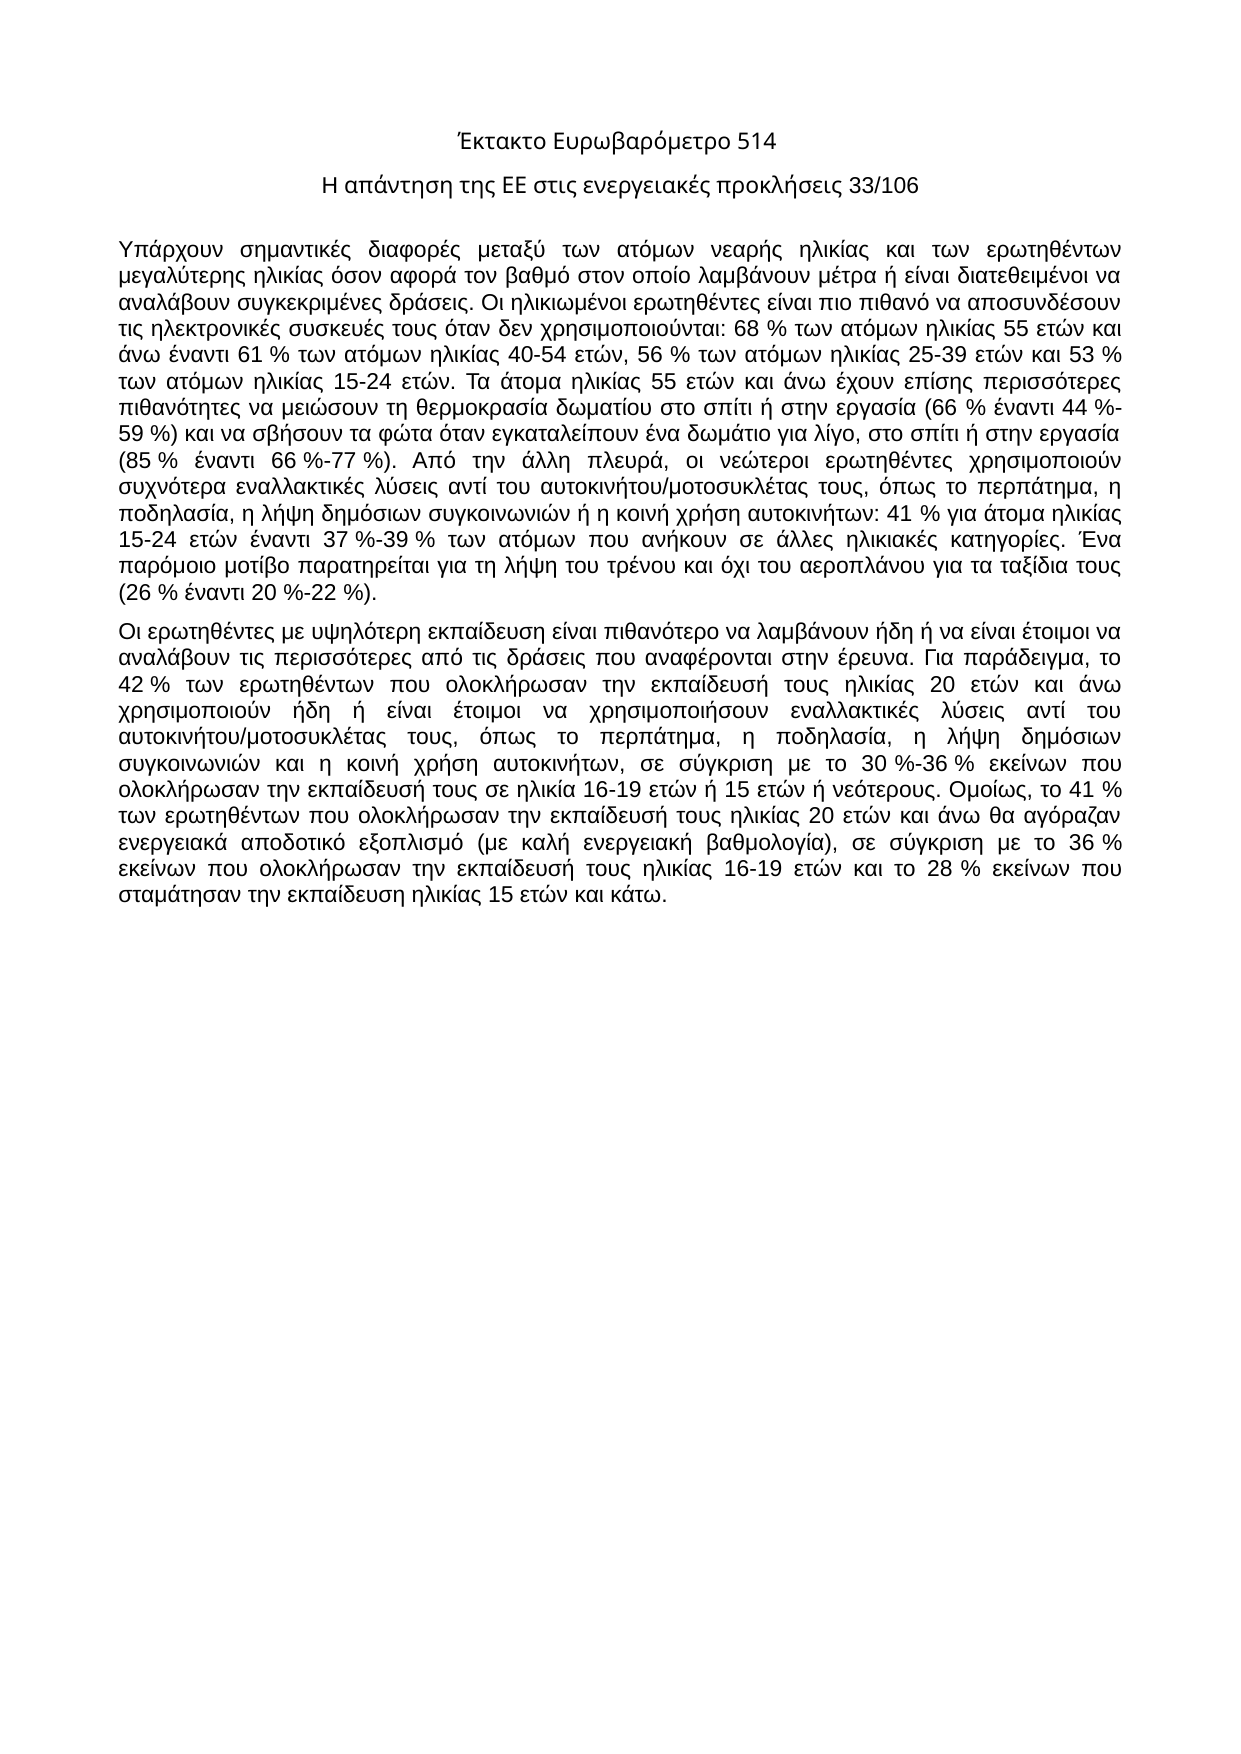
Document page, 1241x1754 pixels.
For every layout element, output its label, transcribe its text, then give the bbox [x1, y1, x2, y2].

text Οι ερωτηθέντες με υψηλότερη εκπαίδευση είναι πιθανότερο να λαμβάνουν ήδη ή να είναι έτοιμοι να αναλάβουν τις περισσότερες από τις δράσεις που αναφέρονται στην έρευνα. Για παράδειγμα, το 42 % των ερωτηθέντων που ολοκλήρωσαν την εκπαίδευσή τους ηλικίας 20 ετών και άνω χρησιμοποιούν ήδη ή είναι έτοιμοι να χρησιμοποιήσουν εναλλακτικές λύσεις αντί του αυτοκινήτου/μοτοσυκλέτας τους, όπως το περπάτημα, η ποδηλασία, η λήψη δημόσιων συγκοινωνιών και η κοινή χρήση αυτοκινήτων, σε σύγκριση με το 30 %-36 % εκείνων που ολοκλήρωσαν την εκπαίδευσή τους σε ηλικία 16-19 ετών ή 15 ετών ή νεότερους. Ομοίως, το 41 % των ερωτηθέντων που ολοκλήρωσαν την εκπαίδευσή τους ηλικίας 20 ετών και άνω θα αγόραζαν ενεργειακά αποδοτικό εξοπλισμό (με καλή ενεργειακή βαθμολογία), σε σύγκριση με το 36 % εκείνων που ολοκλήρωσαν την εκπαίδευσή τους ηλικίας 16-19 ετών και το 28 % εκείνων που σταμάτησαν την εκπαίδευση ηλικίας 15 ετών και κάτω. [118, 618, 1122, 908]
text Υπάρχουν σημαντικές διαφορές μεταξύ των ατόμων νεαρής ηλικίας και των ερωτηθέντων μεγαλύτερης ηλικίας όσον αφορά τον βαθμό στον οποίο λαμβάνουν μέτρα ή είναι διατεθειμένοι να αναλάβουν συγκεκριμένες δράσεις. Οι ηλικιωμένοι ερωτηθέντες είναι πιο πιθανό να αποσυνδέσουν τις ηλεκτρονικές συσκευές τους όταν δεν χρησιμοποιούνται: 68 % των ατόμων ηλικίας 55 ετών και άνω έναντι 61 % των ατόμων ηλικίας 40-54 ετών, 56 % των ατόμων ηλικίας 25-39 ετών και 53 % των ατόμων ηλικίας 15-24 ετών. Τα άτομα ηλικίας 55 ετών και άνω έχουν επίσης περισσότερες πιθανότητες να μειώσουν τη θερμοκρασία δωματίου στο σπίτι ή στην εργασία (66 % έναντι 44 %-59 %) και να σβήσουν τα φώτα όταν εγκαταλείπουν ένα δωμάτιο για λίγο, στο σπίτι ή στην εργασία (85 % έναντι 66 %-77 %). Από την άλλη πλευρά, οι νεώτεροι ερωτηθέντες χρησιμοποιούν συχνότερα εναλλακτικές λύσεις αντί του αυτοκινήτου/μοτοσυκλέτας τους, όπως το περπάτημα, η ποδηλασία, η λήψη δημόσιων συγκοινωνιών ή η κοινή χρήση αυτοκινήτων: 41 % για άτομα ηλικίας 15-24 ετών έναντι 37 %-39 % των ατόμων που ανήκουν σε άλλες ηλικιακές κατηγορίες. Ένα παρόμοιο μοτίβο παρατηρείται για τη λήψη του τρένου και όχι του αεροπλάνου για τα ταξίδια τους (26 % έναντι 20 %-22 %). [118, 236, 1122, 605]
